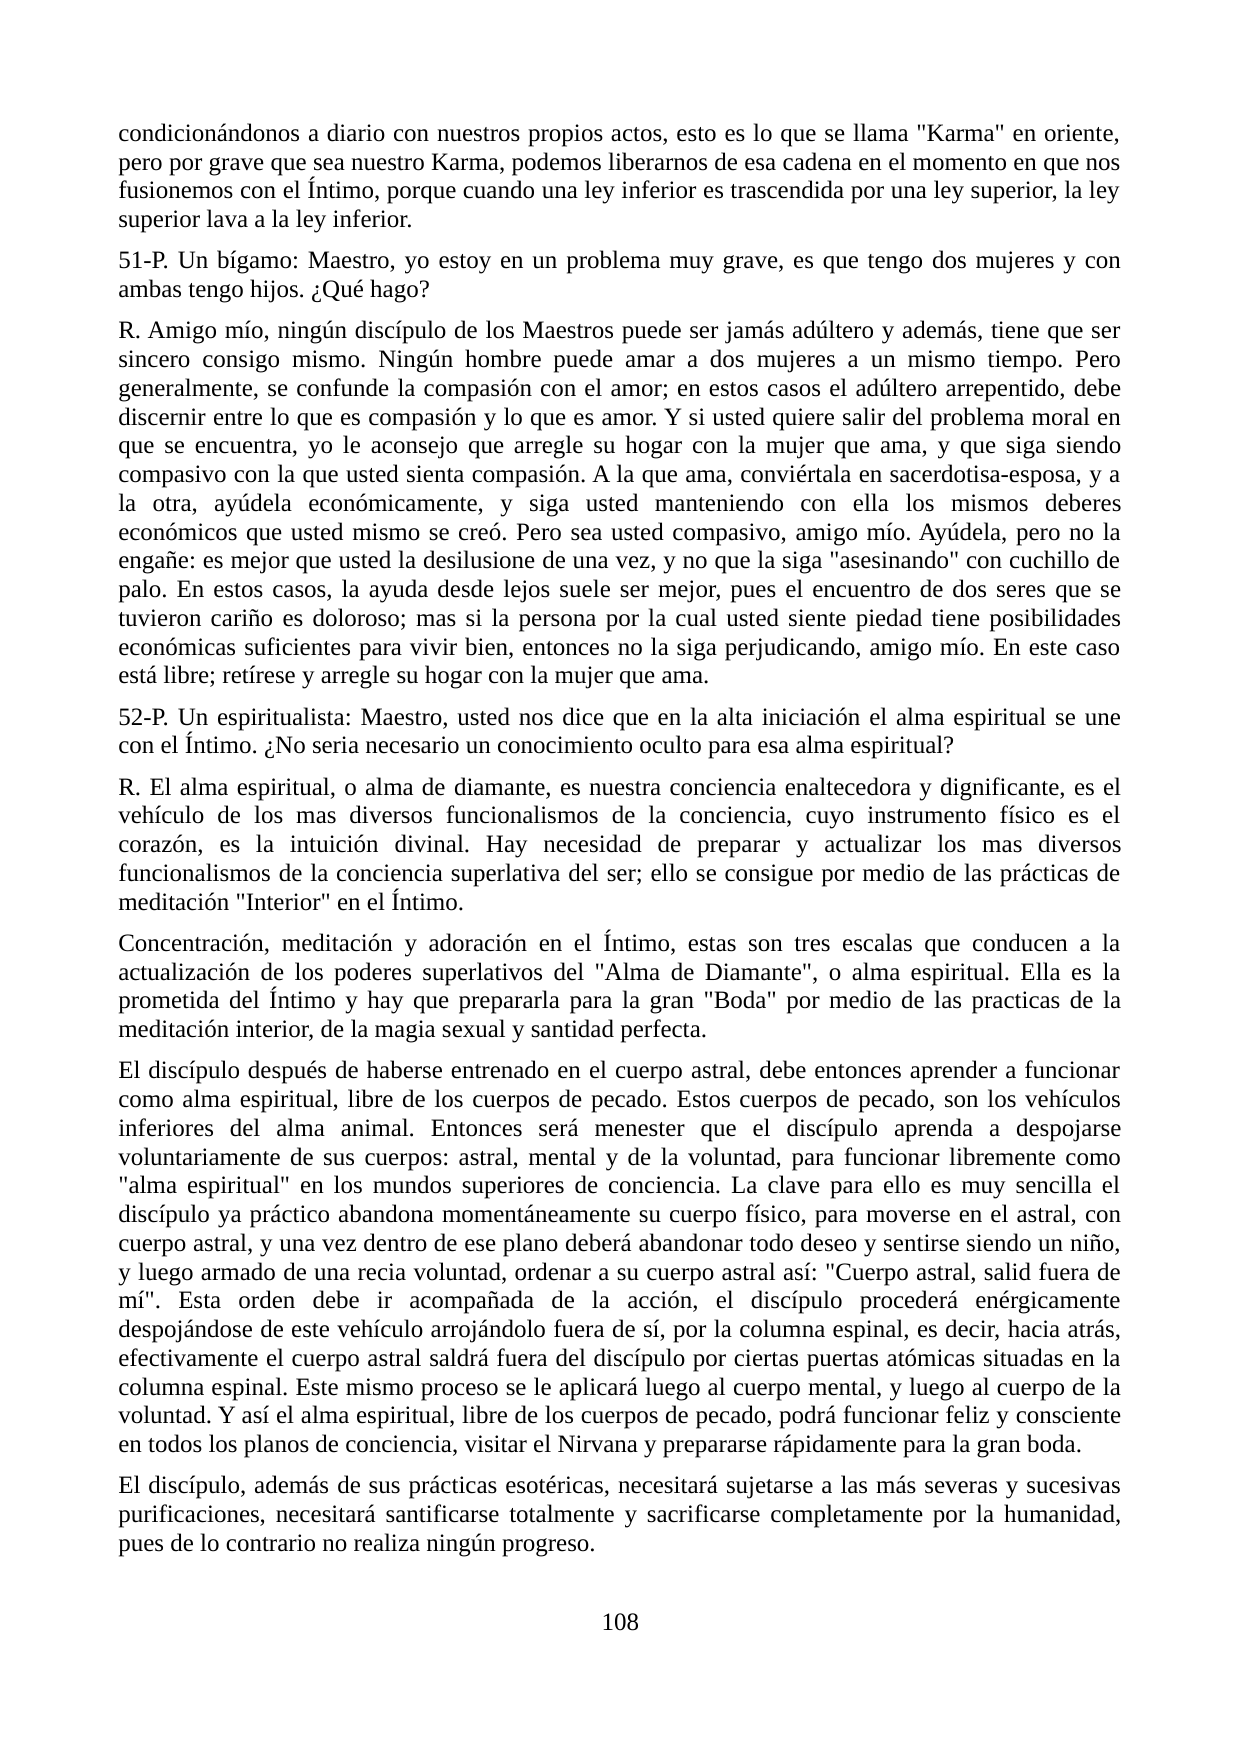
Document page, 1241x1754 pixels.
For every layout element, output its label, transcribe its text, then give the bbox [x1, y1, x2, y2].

text condicionándonos a diario con nuestros propios actos, esto es lo que se llama "Karma" en oriente, pero por grave que sea nuestro Karma, podemos liberarnos de esa cadena en el momento en que nos fusionemos con el Íntimo, porque cuando una ley inferior es trascendida por una ley superior, la ley superior lava a la ley inferior. [118, 118, 1122, 233]
text El discípulo después de haberse entrenado en el cuerpo astral, debe entonces aprender a funcionar como alma espiritual, libre de los cuerpos de pecado. Estos cuerpos de pecado, son los vehículos inferiores del alma animal. Entonces será menester que el discípulo aprenda a despojarse voluntariamente de sus cuerpos: astral, mental y de la voluntad, para funcionar libremente como "alma espiritual" en los mundos superiores de conciencia. La clave para ello es muy sencilla el discípulo ya práctico abandona momentáneamente su cuerpo físico, para moverse en el astral, con cuerpo astral, y una vez dentro de ese plano deberá abandonar todo deseo y sentirse siendo un niño, y luego armado de una recia voluntad, ordenar a su cuerpo astral así: "Cuerpo astral, salid fuera de mí". Esta orden debe ir acompañada de la acción, el discípulo procederá enérgicamente despojándose de este vehículo arrojándolo fuera de sí, por la columna espinal, es decir, hacia atrás, efectivamente el cuerpo astral saldrá fuera del discípulo por ciertas puertas atómicas situadas en la columna espinal. Este mismo proceso se le aplicará luego al cuerpo mental, y luego al cuerpo de la voluntad. Y así el alma espiritual, libre de los cuerpos de pecado, podrá funcionar feliz y consciente en todos los planos de conciencia, visitar el Nirvana y prepararse rápidamente para la gran boda. [118, 1056, 1122, 1458]
text 52-P. Un espiritualista: Maestro, usted nos dice que en la alta iniciación el alma espiritual se une con el Íntimo. ¿No seria necesario un conocimiento oculto para esa alma espiritual? [118, 702, 1122, 759]
text 51-P. Un bígamo: Maestro, yo estoy en un problema muy grave, es que tengo dos mujeres y con ambas tengo hijos. ¿Qué hago? [118, 246, 1122, 303]
text Concentración, meditación y adoración en el Íntimo, estas son tres escalas que conducen a la actualización de los poderes superlativos del "Alma de Diamante", o alma espiritual. Ella es la prometida del Íntimo y hay que prepararla para la gran "Boda" por medio de las practicas de la meditación interior, de la magia sexual y santidad perfecta. [118, 928, 1122, 1043]
text R. El alma espiritual, o alma de diamante, es nuestra conciencia enaltecedora y dignificante, es el vehículo de los mas diversos funcionalismos de la conciencia, cuyo instrumento físico es el corazón, es la intuición divinal. Hay necesidad de preparar y actualizar los mas diversos funcionalismos de la conciencia superlativa del ser; ello se consigue por medio de las prácticas de meditación "Interior" en el Íntimo. [118, 772, 1122, 916]
text R. Amigo mío, ningún discípulo de los Maestros puede ser jamás adúltero y además, tiene que ser sincero consigo mismo. Ningún hombre puede amar a dos mujeres a un mismo tiempo. Pero generalmente, se confunde la compasión con el amor; en estos casos el adúltero arrepentido, debe discernir entre lo que es compasión y lo que es amor. Y si usted quiere salir del problema moral en que se encuentra, yo le aconsejo que arregle su hogar con la mujer que ama, y que siga siendo compasivo con la que usted sienta compasión. A la que ama, conviértala en sacerdotisa-esposa, y a la otra, ayúdela económicamente, y siga usted manteniendo con ella los mismos deberes económicos que usted mismo se creó. Pero sea usted compasivo, amigo mío. Ayúdela, pero no la engañe: es mejor que usted la desilusione de una vez, y no que la siga "asesinando" con cuchillo de palo. En estos casos, la ayuda desde lejos suele ser mejor, pues el encuentro de dos seres que se tuvieron cariño es doloroso; mas si la persona por la cual usted siente piedad tiene posibilidades económicas suficientes para vivir bien, entonces no la siga perjudicando, amigo mío. En este caso está libre; retírese y arregle su hogar con la mujer que ama. [118, 316, 1122, 689]
text El discípulo, además de sus prácticas esotéricas, necesitará sujetarse a las más severas y sucesivas purificaciones, necesitará santificarse totalmente y sacrificarse completamente por la humanidad, pues de lo contrario no realiza ningún progreso. [118, 1471, 1122, 1557]
